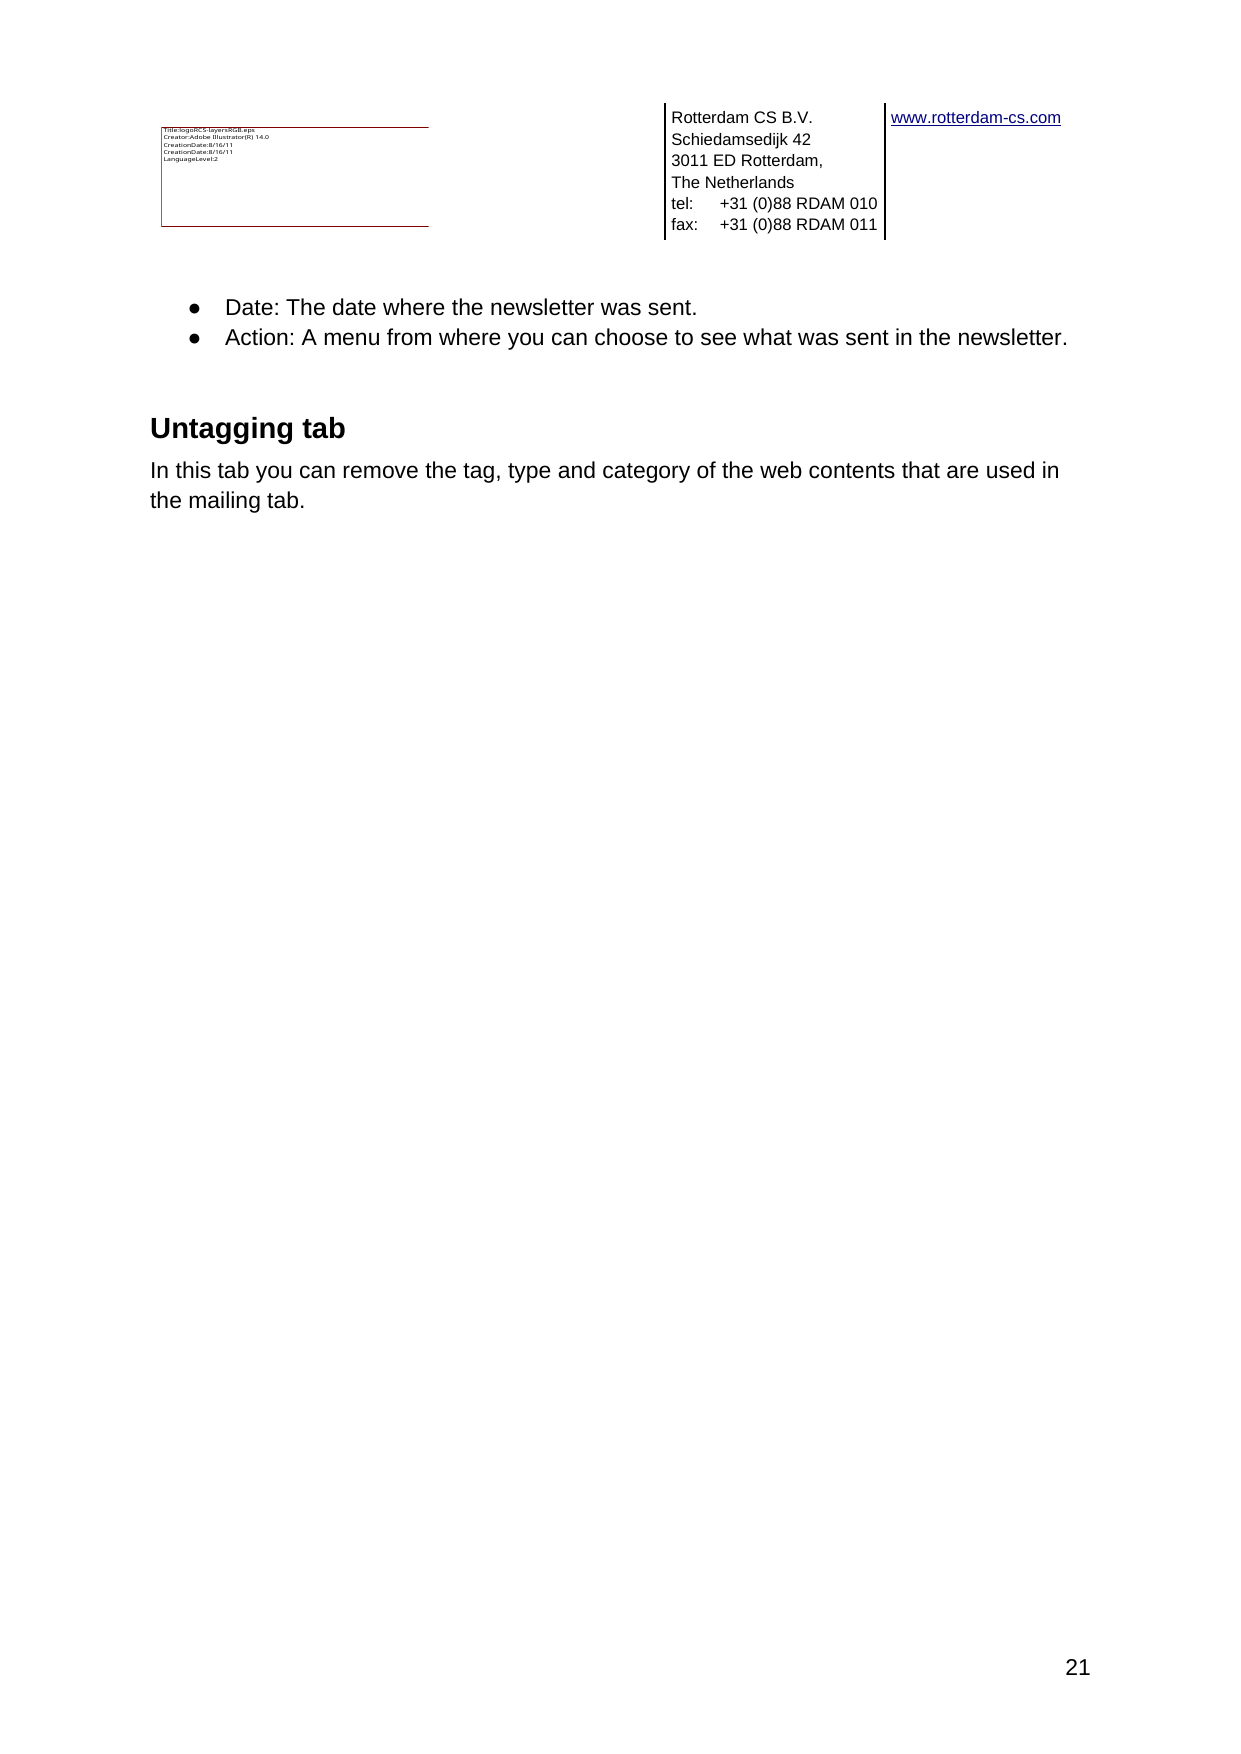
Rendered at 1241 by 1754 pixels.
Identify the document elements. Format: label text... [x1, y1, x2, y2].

text In this tab you can remove the tag, type and category of the web contents that are used in the mailing tab. [150, 458, 1091, 513]
list Date: The date where the newsletter was sent. [187, 295, 1091, 321]
subtitle Untagging tab [150, 412, 1091, 445]
list Action: A menu from where you can choose to see what was sent in the newsletter. [187, 324, 1091, 350]
